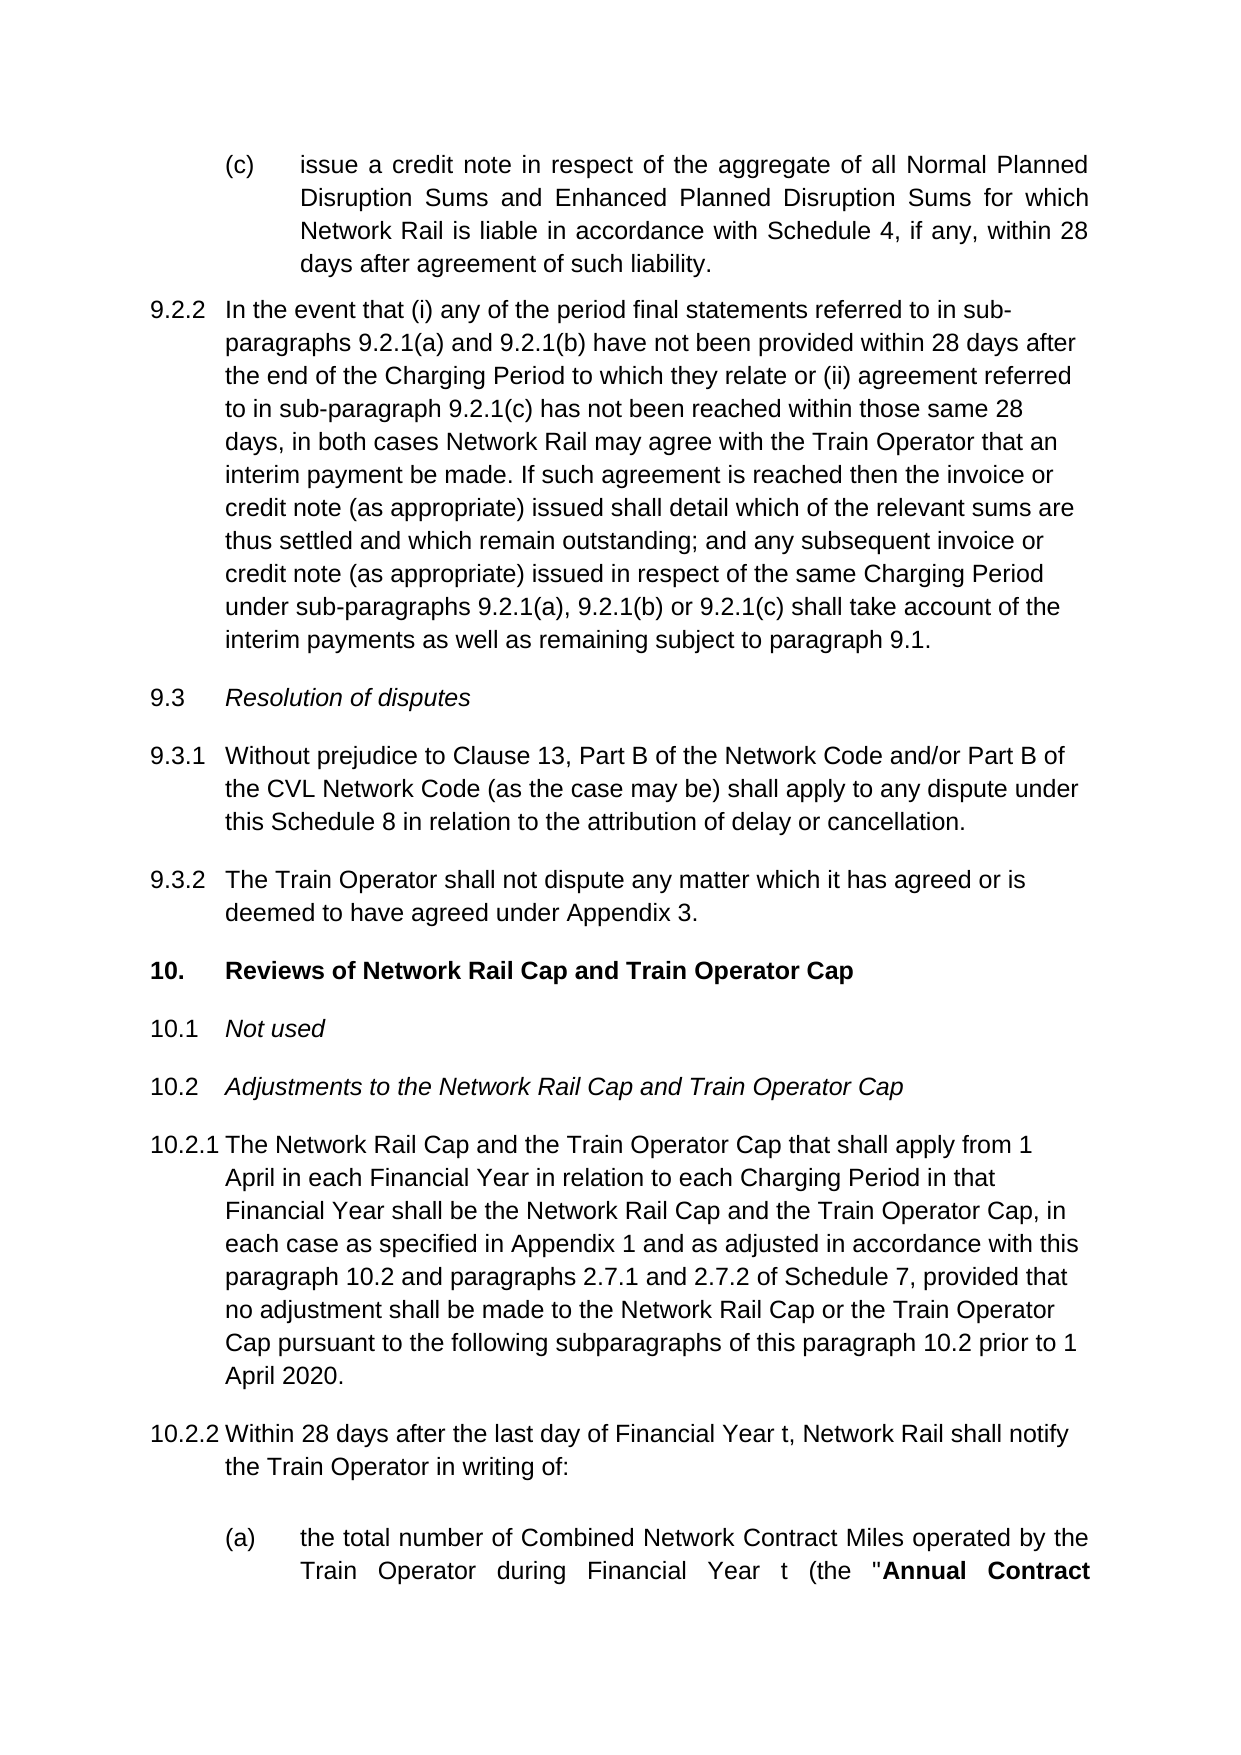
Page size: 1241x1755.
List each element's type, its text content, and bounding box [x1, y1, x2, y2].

text (a) the total number of Combined Network Contract Miles operated by the Train Operator during Financial Year t (the "Annual Contract [225, 1523, 1090, 1584]
list The Network Rail Cap and the Train Operator Cap that shall apply from 1 April in each Financial Year in relation to each Charging Period in that Financial Year shall be the Network Rail Cap and the Train Operator Cap, in each case as specified in Appendix 1 and as adjusted in accordance with this paragraph 10.2 and paragraphs 2.7.1 and 2.7.2 of Schedule 7, provided that no adjustment shall be made to the Network Rail Cap or the Train Operator Cap pursuant to the following subparagraphs of this paragraph 10.2 prior to 1 April 2020. [150, 1130, 1090, 1390]
list The Train Operator shall not dispute any matter which it has agreed or is deemed to have agreed under Appendix 3. [150, 865, 1090, 927]
list Without prejudice to Clause 13, Part B of the Network Code and/or Part B of the CVL Network Code (as the case may be) shall apply to any dispute under this Schedule 8 in relation to the attribution of delay or cancellation. [150, 741, 1090, 836]
list Resolution of disputes [150, 683, 1090, 712]
list Not used [150, 1014, 1090, 1043]
list Reviews of Network Rail Cap and Train Operator Cap [150, 956, 1090, 985]
list In the event that (i) any of the period final statements referred to in sub-paragraphs 9.2.1(a) and 9.2.1(b) have not been provided within 28 days after the end of the Charging Period to which they relate or (ii) agreement referred to in sub-paragraph 9.2.1(c) has not been reached within those same 28 days, in both cases Network Rail may agree with the Train Operator that an interim payment be made. If such agreement is reached then the invoice or credit note (as appropriate) issued shall detail which of the relevant sums are thus settled and which remain outstanding; and any subsequent invoice or credit note (as appropriate) issued in respect of the same Charging Period under sub-paragraphs 9.2.1(a), 9.2.1(b) or 9.2.1(c) shall take account of the interim payments as well as remaining subject to paragraph 9.1. [150, 294, 1090, 653]
text (c) issue a credit note in respect of the aggregate of all Normal Planned Disruption Sums and Enhanced Planned Disruption Sums for which Network Rail is liable in accordance with Schedule 4, if any, within 28 days after agreement of such liability. [225, 150, 1090, 278]
list Within 28 days after the last day of Financial Year t, Network Rail shall notify the Train Operator in writing of: [150, 1419, 1090, 1481]
list Adjustments to the Network Rail Cap and Train Operator Cap [150, 1072, 1090, 1101]
